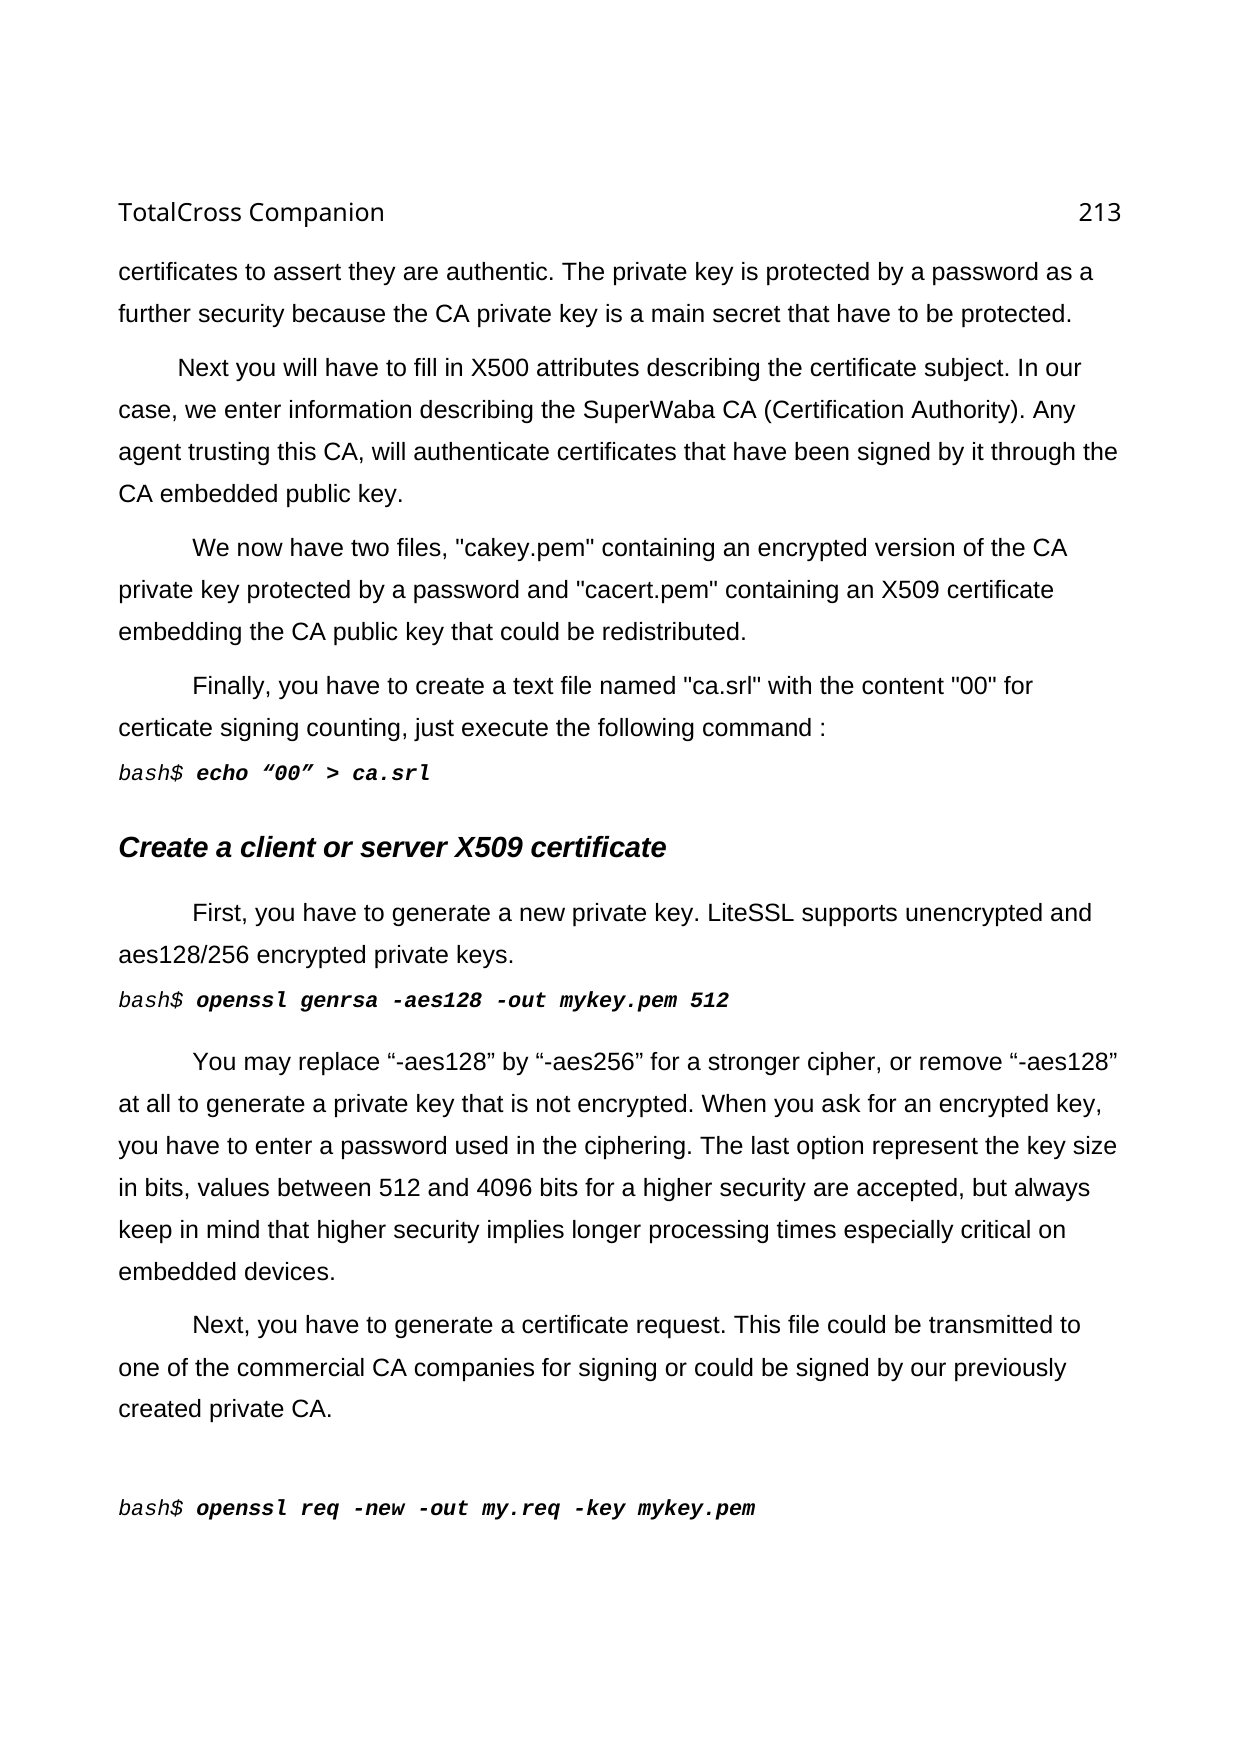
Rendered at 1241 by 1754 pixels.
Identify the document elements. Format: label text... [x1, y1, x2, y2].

text bash$ openssl genrsa -aes128 -out mykey.pem 512 [118, 989, 1122, 1014]
text bash$ echo “00” > ca.srl [118, 762, 1122, 787]
text You may replace “-aes128” by “-aes256” for a stronger cipher, or remove “-aes128” at all to generate a private key that is not encrypted. When you ask for an encrypted key, you have to enter a password used in the ciphering. The last option represent the key size in bits, values between 512 and 4096 bits for a higher security are accepted, but always keep in mind that higher security implies longer processing times especially critical on embedded devices. [118, 1048, 1122, 1286]
text Next you will have to fill in X500 attributes describing the certificate subject. In our case, we enter information describing the SuperWaba CA (Certification Authority). Any agent trusting this CA, will authenticate certificates that have been signed by it through the CA embedded public key. [118, 354, 1122, 508]
text Next, you have to generate a certificate request. This file could be transmitted to one of the commercial CA companies for signing or could be signed by our previously created private CA. [118, 1311, 1122, 1423]
text Finally, you have to create a text file named "ca.srl" with the content "00" for certicate signing counting, just execute the following command : [118, 672, 1122, 742]
text First, you have to generate a new private key. LiteSSL supports unencrypted and aes128/256 encrypted private keys. [118, 899, 1122, 969]
text We now have two files, "cakey.pem" containing an encrypted version of the CA private key protected by a password and "cacert.pem" containing an X509 certificate embedding the CA public key that could be redistributed. [118, 534, 1122, 646]
text certificates to assert they are authentic. The private key is protected by a password as a further security because the CA private key is a main secret that have to be protected. [118, 258, 1122, 328]
text bash$ openssl req -new -out my.req -key mykey.pem [118, 1497, 1122, 1522]
subtitle Create a client or server X509 certificate [118, 831, 1122, 863]
